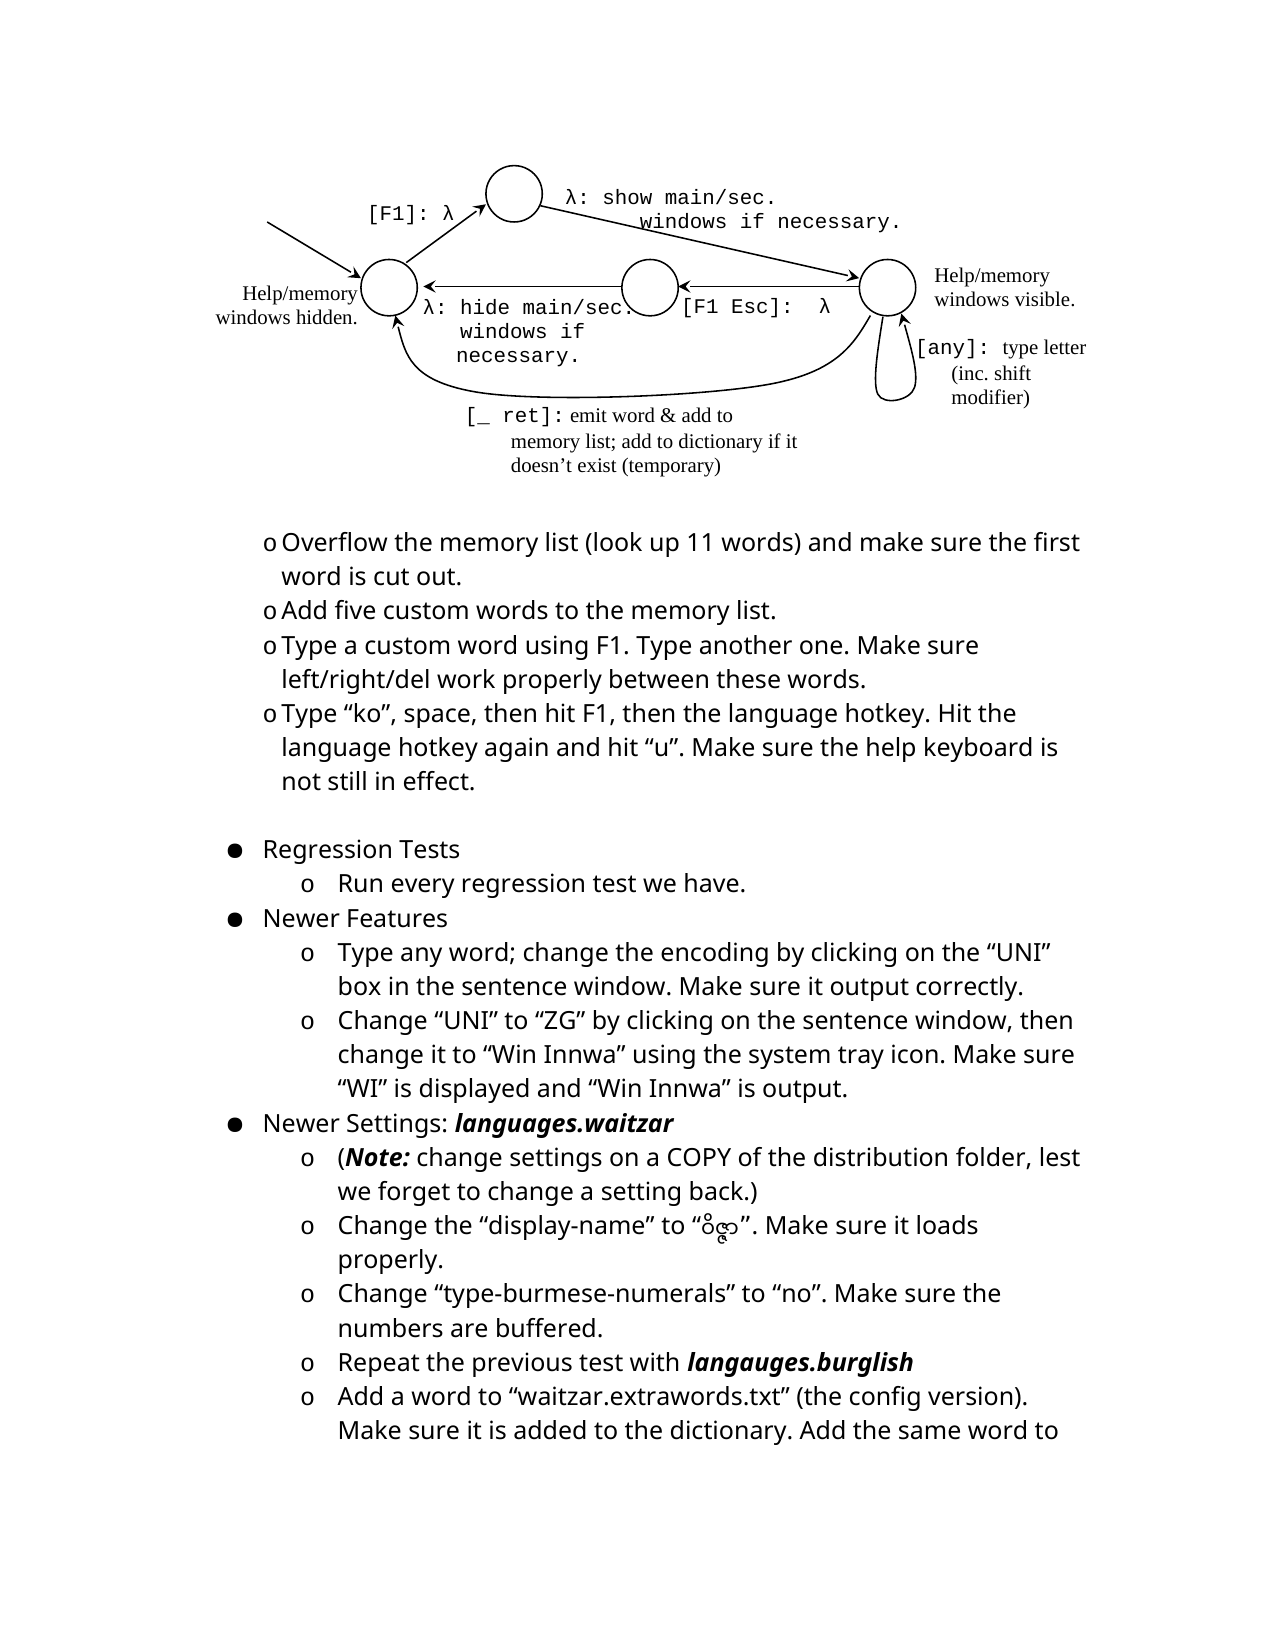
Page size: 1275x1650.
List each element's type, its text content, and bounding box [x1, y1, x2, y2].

list Newer Settings: languages.waitzar [225, 1105, 1087, 1139]
list Newer Features [225, 900, 1087, 934]
list Regression Tests [225, 832, 1087, 866]
list Type a custom word using F1. Type another one. Make sure left/right/del work properly between these words. [262, 627, 1087, 696]
list Type any word; change the encoding by clicking on the “UNI” box in the sentence window. Make sure it output correctly. [300, 934, 1087, 1003]
list Repeat the previous test with langauges.burglish [300, 1344, 1087, 1378]
list Type “ko”, space, then hit F1, then the language hotkey. Hit the language hotkey again and hit “u”. Make sure the help keyboard is not still in effect. [262, 696, 1087, 798]
list Change the “display-name” to “ဝိဇ္ဇာ”. Make sure it loads properly. [300, 1208, 1087, 1276]
list Overflow the memory list (look up 11 words) and make sure the first word is cut out. [262, 525, 1087, 593]
list Run every regression test we have. [300, 866, 1087, 900]
list (Note: change settings on a COPY of the distribution folder, lest we forget to change a setting back.) [300, 1139, 1087, 1208]
list Change “type-burmese-numerals” to “no”. Make sure the numbers are buffered. [300, 1276, 1087, 1344]
list Add a word to “waitzar.extrawords.txt” (the config version). Make sure it is added to the dictionary. Add the same word to [300, 1378, 1087, 1447]
list Add five custom words to the memory list. [262, 593, 1087, 627]
list Change “UNI” to “ZG” by clicking on the sentence window, then change it to “Win Innwa” using the system tray icon. Make sure “WI” is displayed and “Win Innwa” is output. [300, 1003, 1087, 1105]
